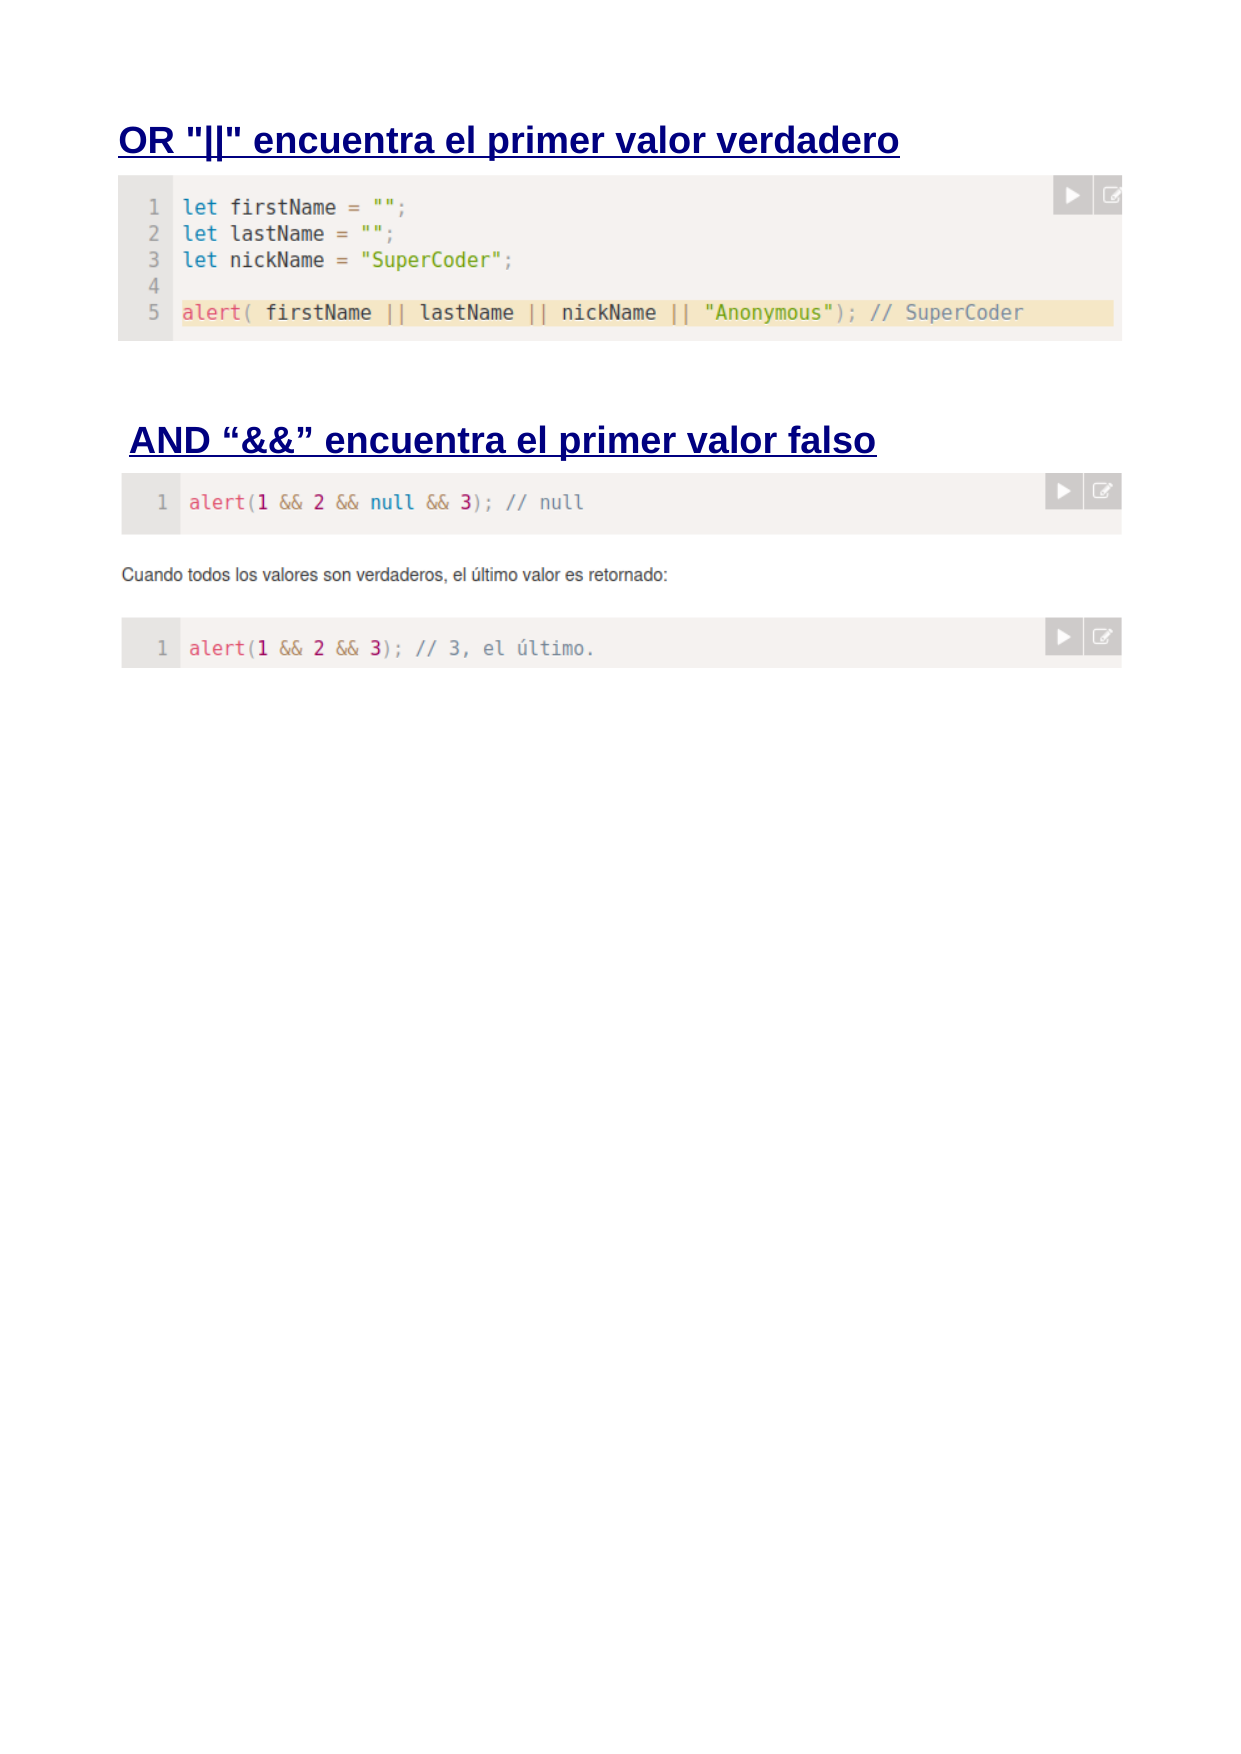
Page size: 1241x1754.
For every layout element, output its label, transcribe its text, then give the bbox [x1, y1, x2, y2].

subtitle OR "||" encuentra el primer valor verdadero [118, 118, 1122, 162]
picture [118, 174, 1123, 341]
picture [118, 473, 1123, 668]
subtitle AND “&&” encuentra el primer valor falso [118, 417, 1122, 461]
